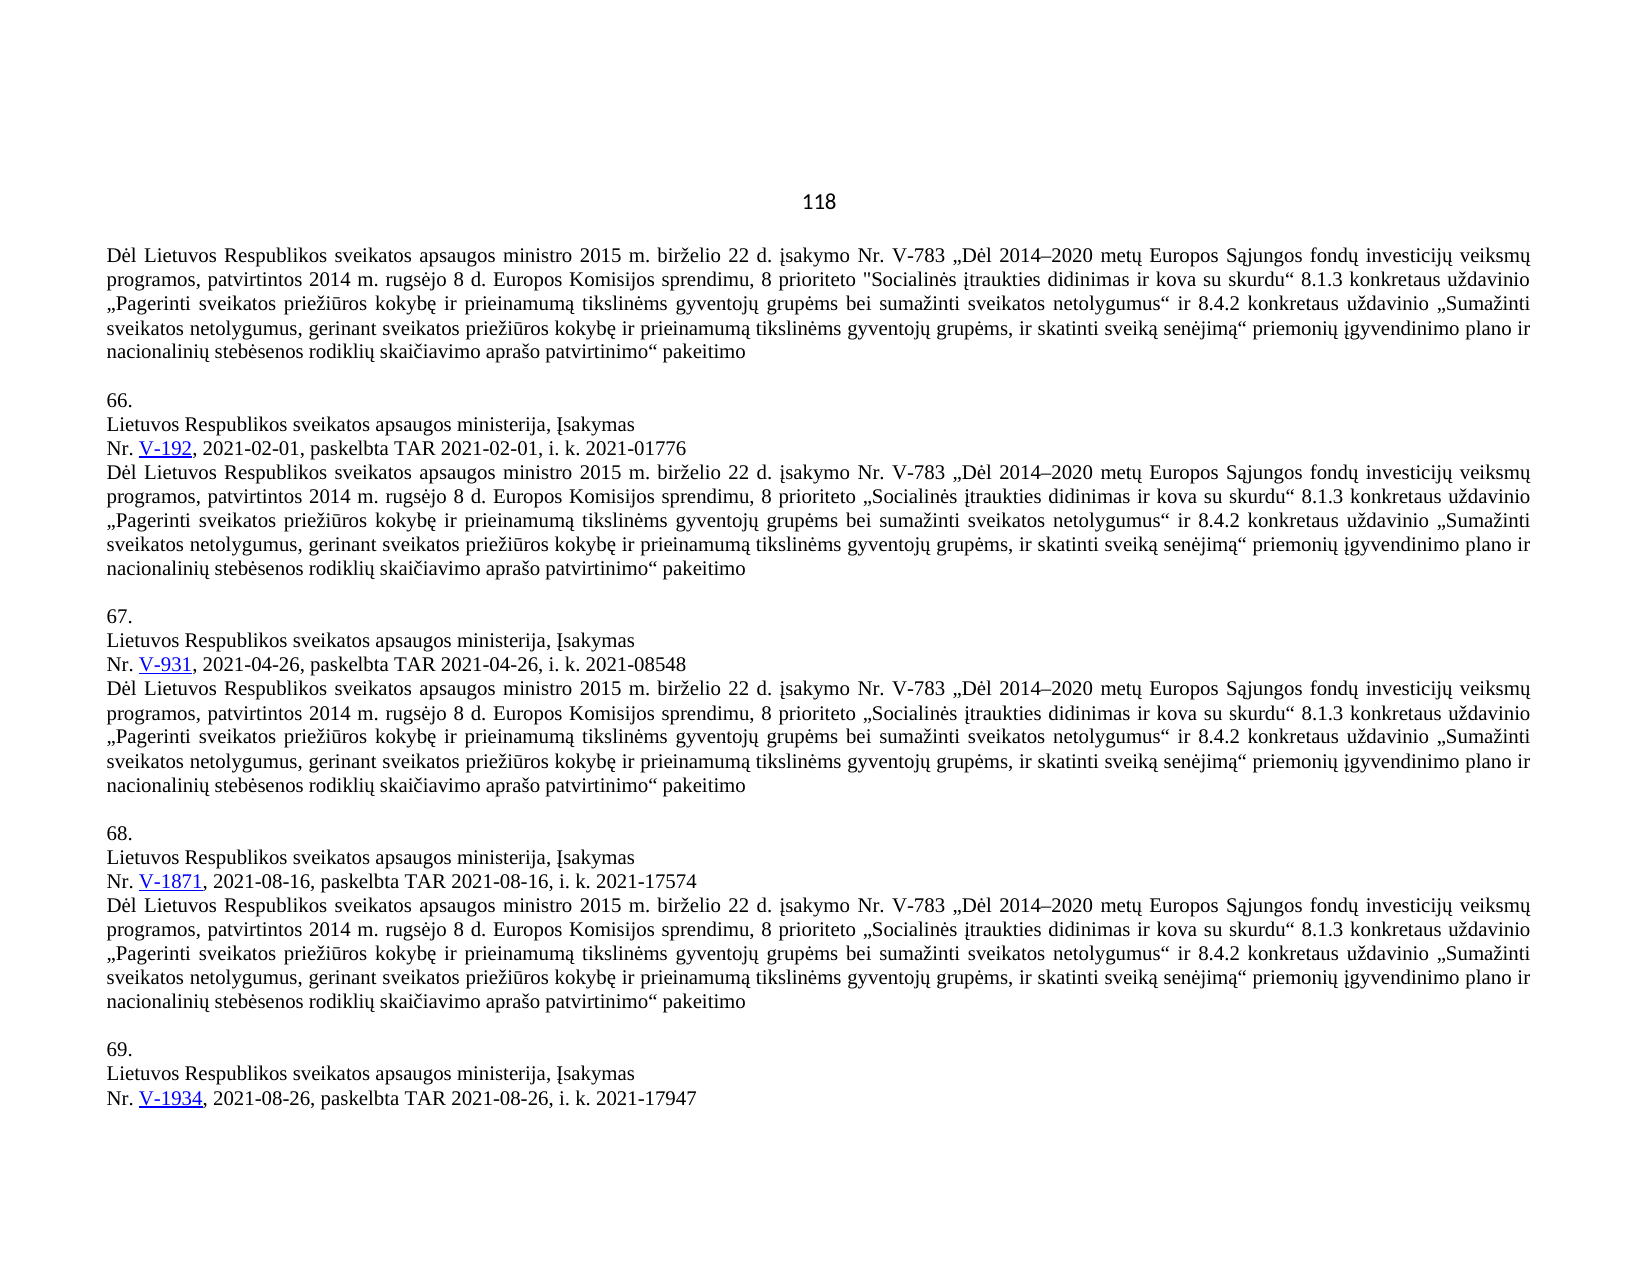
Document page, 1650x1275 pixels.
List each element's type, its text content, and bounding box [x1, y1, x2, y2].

text Lietuvos Respublikos sveikatos apsaugos ministerija, Įsakymas [106, 412, 1532, 436]
text Nr. V-1871, 2021-08-16, paskelbta TAR 2021-08-16, i. k. 2021-17574 [106, 869, 1532, 893]
text 68. [106, 821, 1532, 845]
text Lietuvos Respublikos sveikatos apsaugos ministerija, Įsakymas [106, 1061, 1532, 1085]
text Dėl Lietuvos Respublikos sveikatos apsaugos ministro 2015 m. birželio 22 d. įsakymo Nr. V-783 „Dėl 2014–2020 metų Europos Sąjungos fondų investicijų veiksmų programos, patvirtintos 2014 m. rugsėjo 8 d. Europos Komisijos sprendimu, 8 prioriteto „Socialinės įtraukties didinimas ir kova su skurdu“ 8.1.3 konkretaus uždavinio „Pagerinti sveikatos priežiūros kokybę ir prieinamumą tikslinėms gyventojų grupėms bei sumažinti sveikatos netolygumus“ ir 8.4.2 konkretaus uždavinio „Sumažinti sveikatos netolygumus, gerinant sveikatos priežiūros kokybę ir prieinamumą tikslinėms gyventojų grupėms, ir skatinti sveiką senėjimą“ priemonių įgyvendinimo plano ir nacionalinių stebėsenos rodiklių skaičiavimo aprašo patvirtinimo“ pakeitimo [106, 676, 1532, 797]
text 67. [106, 604, 1532, 628]
text Dėl Lietuvos Respublikos sveikatos apsaugos ministro 2015 m. birželio 22 d. įsakymo Nr. V-783 „Dėl 2014–2020 metų Europos Sąjungos fondų investicijų veiksmų programos, patvirtintos 2014 m. rugsėjo 8 d. Europos Komisijos sprendimu, 8 prioriteto „Socialinės įtraukties didinimas ir kova su skurdu“ 8.1.3 konkretaus uždavinio „Pagerinti sveikatos priežiūros kokybę ir prieinamumą tikslinėms gyventojų grupėms bei sumažinti sveikatos netolygumus“ ir 8.4.2 konkretaus uždavinio „Sumažinti sveikatos netolygumus, gerinant sveikatos priežiūros kokybę ir prieinamumą tikslinėms gyventojų grupėms, ir skatinti sveiką senėjimą“ priemonių įgyvendinimo plano ir nacionalinių stebėsenos rodiklių skaičiavimo aprašo patvirtinimo“ pakeitimo [106, 893, 1532, 1013]
text Nr. V-1934, 2021-08-26, paskelbta TAR 2021-08-26, i. k. 2021-17947 [106, 1085, 1532, 1109]
text Nr. V-931, 2021-04-26, paskelbta TAR 2021-04-26, i. k. 2021-08548 [106, 652, 1532, 676]
text Nr. V-192, 2021-02-01, paskelbta TAR 2021-02-01, i. k. 2021-01776 [106, 436, 1532, 460]
text Dėl Lietuvos Respublikos sveikatos apsaugos ministro 2015 m. birželio 22 d. įsakymo Nr. V-783 „Dėl 2014–2020 metų Europos Sąjungos fondų investicijų veiksmų programos, patvirtintos 2014 m. rugsėjo 8 d. Europos Komisijos sprendimu, 8 prioriteto "Socialinės įtraukties didinimas ir kova su skurdu“ 8.1.3 konkretaus uždavinio „Pagerinti sveikatos priežiūros kokybę ir prieinamumą tikslinėms gyventojų grupėms bei sumažinti sveikatos netolygumus“ ir 8.4.2 konkretaus uždavinio „Sumažinti sveikatos netolygumus, gerinant sveikatos priežiūros kokybę ir prieinamumą tikslinėms gyventojų grupėms, ir skatinti sveiką senėjimą“ priemonių įgyvendinimo plano ir nacionalinių stebėsenos rodiklių skaičiavimo aprašo patvirtinimo“ pakeitimo [106, 243, 1532, 363]
text Dėl Lietuvos Respublikos sveikatos apsaugos ministro 2015 m. birželio 22 d. įsakymo Nr. V-783 „Dėl 2014–2020 metų Europos Sąjungos fondų investicijų veiksmų programos, patvirtintos 2014 m. rugsėjo 8 d. Europos Komisijos sprendimu, 8 prioriteto „Socialinės įtraukties didinimas ir kova su skurdu“ 8.1.3 konkretaus uždavinio „Pagerinti sveikatos priežiūros kokybę ir prieinamumą tikslinėms gyventojų grupėms bei sumažinti sveikatos netolygumus“ ir 8.4.2 konkretaus uždavinio „Sumažinti sveikatos netolygumus, gerinant sveikatos priežiūros kokybę ir prieinamumą tikslinėms gyventojų grupėms, ir skatinti sveiką senėjimą“ priemonių įgyvendinimo plano ir nacionalinių stebėsenos rodiklių skaičiavimo aprašo patvirtinimo“ pakeitimo [106, 460, 1532, 580]
text Lietuvos Respublikos sveikatos apsaugos ministerija, Įsakymas [106, 628, 1532, 652]
text Lietuvos Respublikos sveikatos apsaugos ministerija, Įsakymas [106, 845, 1532, 869]
text 66. [106, 388, 1532, 412]
text 69. [106, 1037, 1532, 1061]
